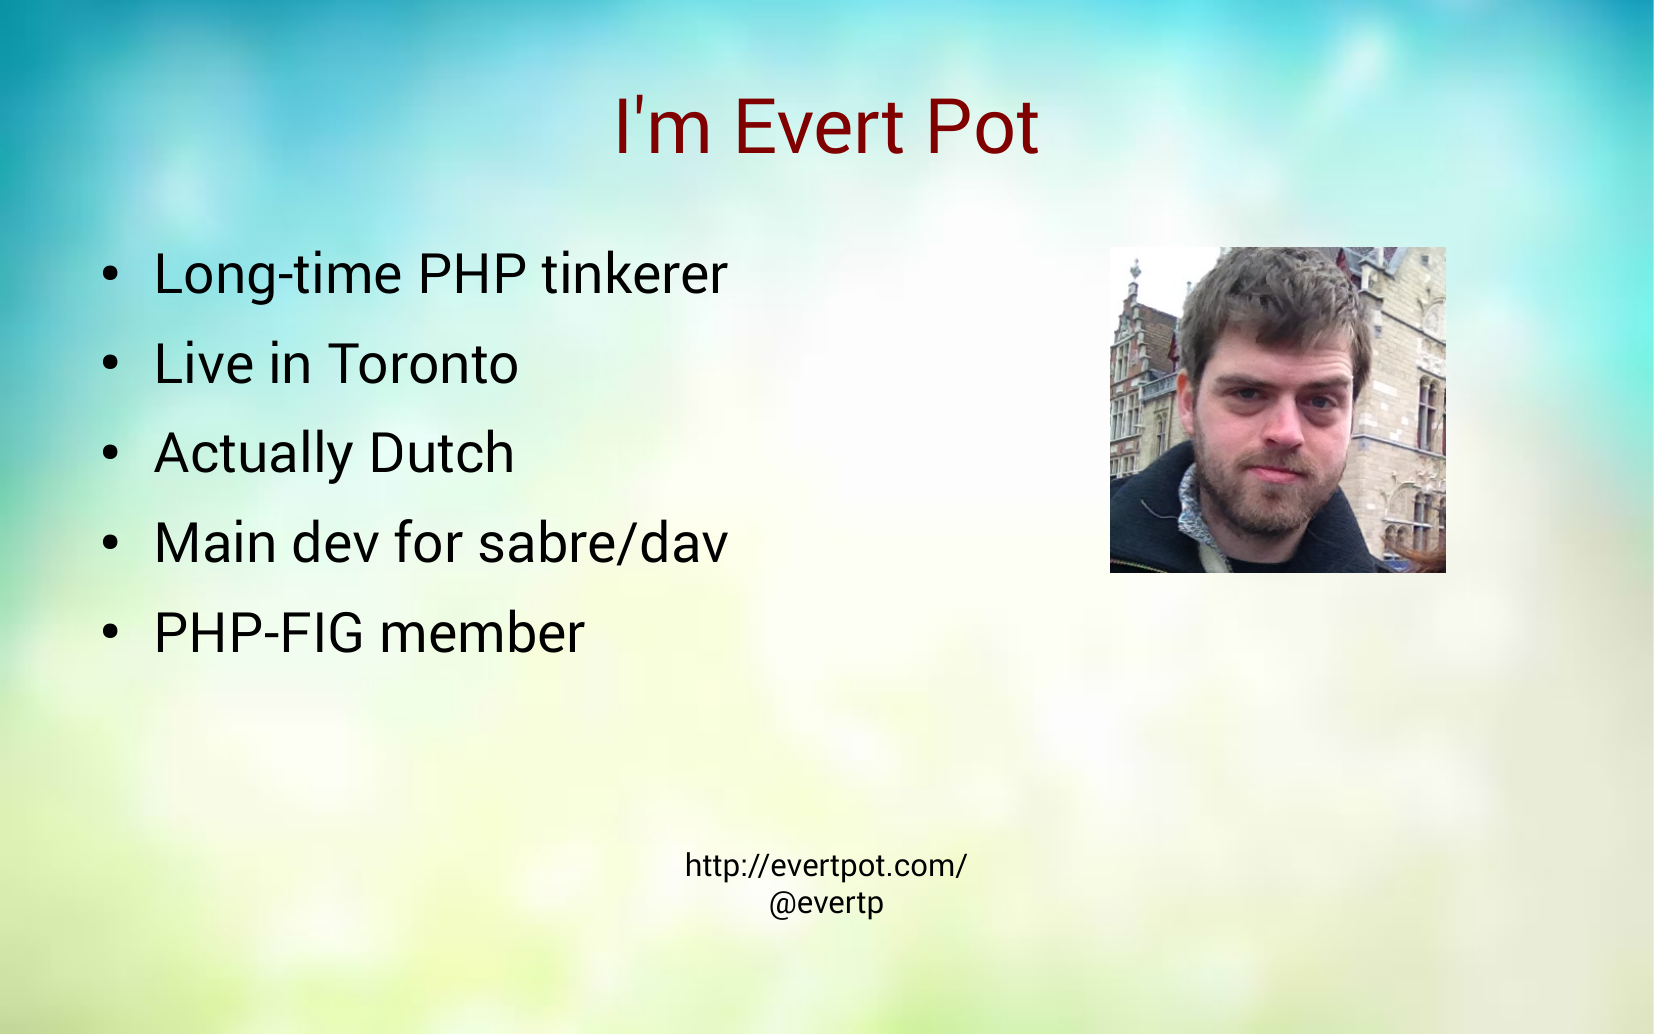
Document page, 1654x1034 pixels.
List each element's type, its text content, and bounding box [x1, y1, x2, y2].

picture [0, 0, 1654, 1034]
title I'm Evert Pot [82, 41, 1571, 214]
text_box http://evertpot.com/ @evertp [414, 840, 1240, 930]
list Long-time PHP tinkerer Live in Toronto Actually Dutch Main dev for sabre/dav PHP-FIG member [82, 241, 1571, 842]
